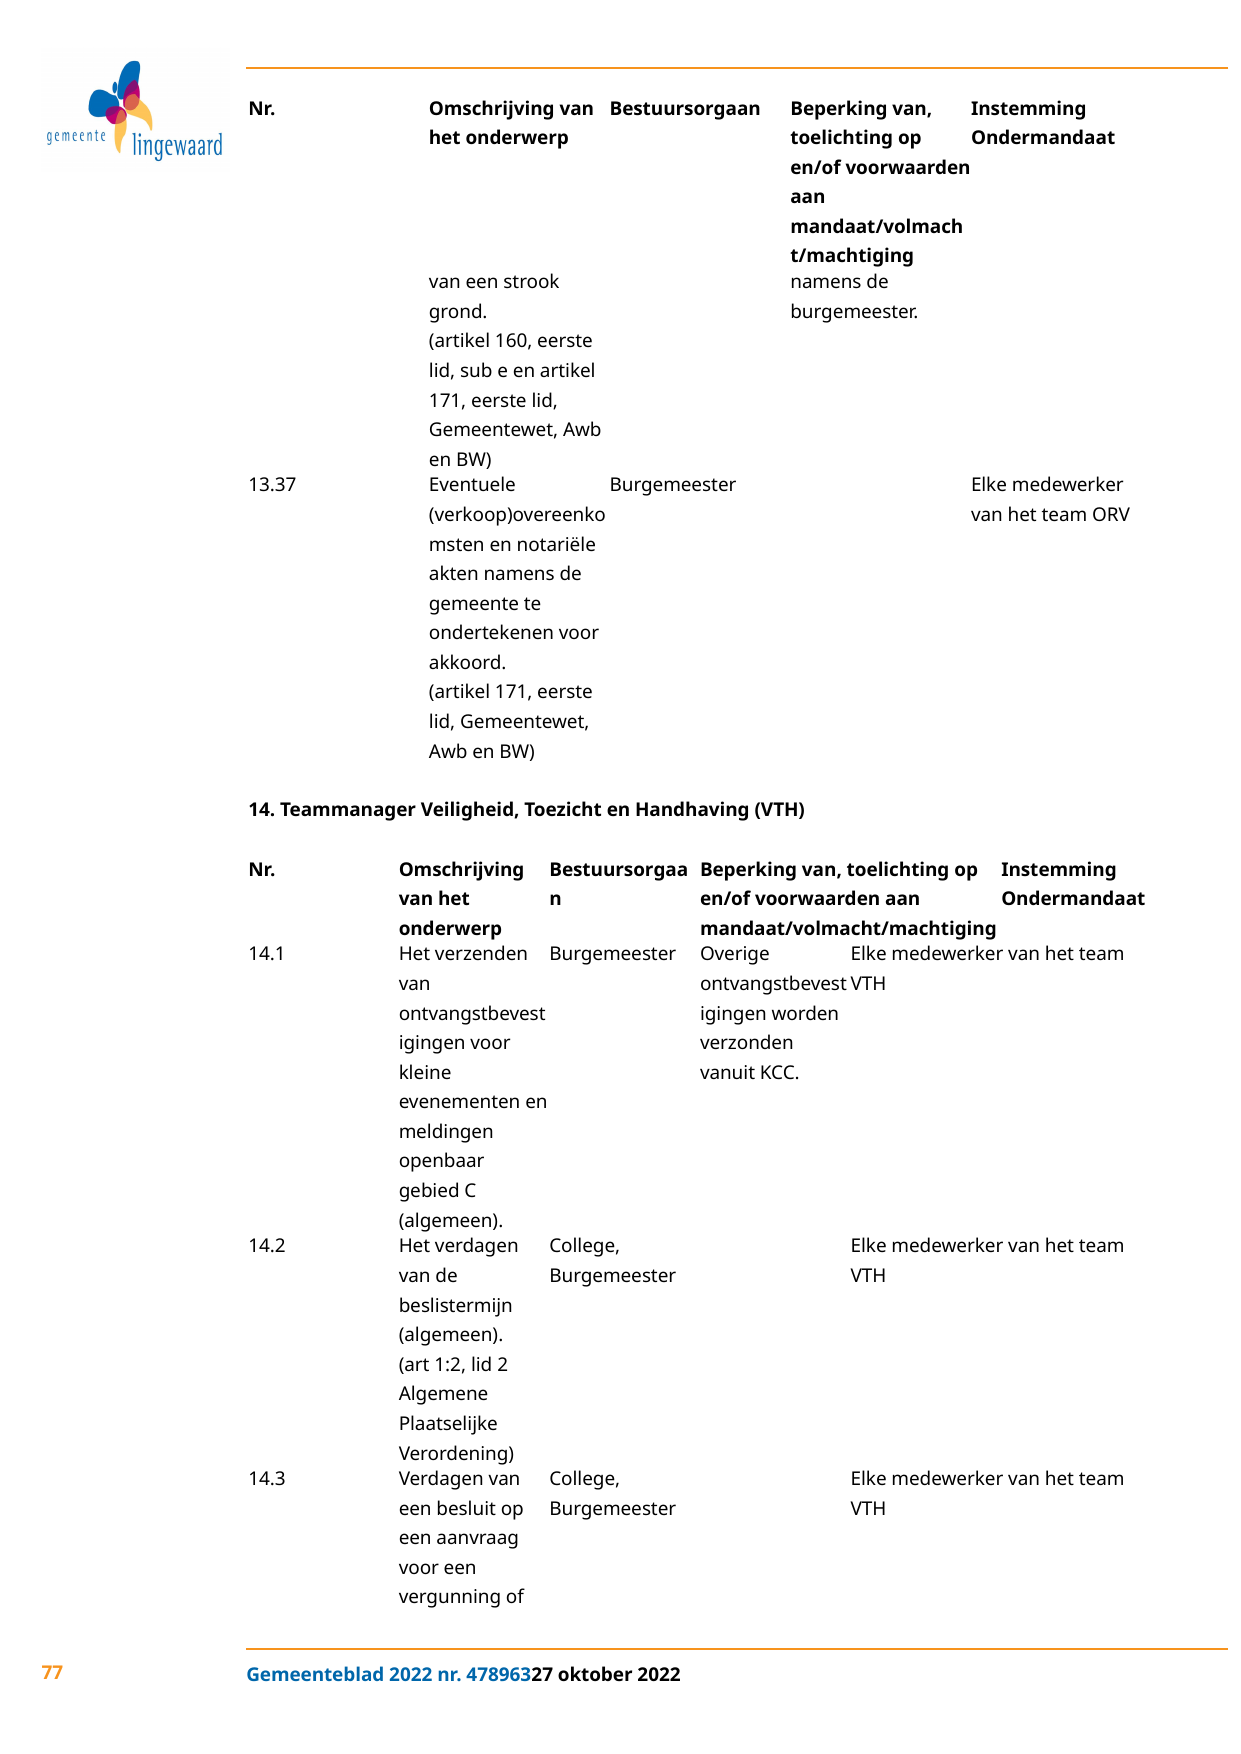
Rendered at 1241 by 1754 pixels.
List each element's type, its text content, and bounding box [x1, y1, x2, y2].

table_cell van een strook grond. (artikel 160, eerste lid, sub e en artikel 171, eerste lid, Gemeentewet, Awb en BW) [429, 269, 609, 472]
table_header Omschrijving van het onderwerp [399, 856, 549, 941]
table_cell Verdagen van een besluit op een aanvraag voor een vergunning of [399, 1465, 549, 1609]
table_header Omschrijving van het onderwerp [429, 95, 609, 268]
table_header Bestuursorgaan [609, 95, 790, 268]
table_cell Elke medewerker van het team VTH [850, 1465, 1152, 1609]
table_header Nr. [248, 856, 398, 941]
table_cell 14.2 [248, 1233, 398, 1465]
table_cell [248, 269, 429, 472]
table_cell namens de burgemeester. [790, 269, 971, 472]
text 14. Teammanager Veiligheid, Toezicht en Handhaving (VTH) [248, 796, 1152, 822]
table_header Beperking van, toelichting op en/of voorwaarden aan mandaat/volmacht/machtiging [700, 856, 1001, 941]
table_cell Eventuele (verkoop)overeenkomsten en notariële akten namens de gemeente te ondertekenen voor akkoord. (artikel 171, eerste lid, Gemeentewet, Awb en BW) [429, 472, 609, 764]
table_header Beperking van, toelichting op en/of voorwaarden aan mandaat/volmacht/machtiging [790, 95, 971, 268]
table_cell [971, 269, 1152, 472]
table_header Instemming Ondermandaat [971, 95, 1152, 268]
table_cell [700, 1465, 850, 1609]
table_header Instemming Ondermandaat [1001, 856, 1152, 941]
picture [41, 47, 231, 172]
table_cell 14.3 [248, 1465, 398, 1609]
table_cell 13.37 [248, 472, 429, 764]
table_cell Het verzenden van ontvangstbevestigingen voor kleine evenementen en meldingen openbaar gebied C (algemeen). [399, 941, 549, 1233]
table_cell College, Burgemeester [549, 1465, 700, 1609]
table_cell Elke medewerker van het team VTH [850, 1233, 1152, 1465]
table_header Bestuursorgaan [549, 856, 700, 941]
table_cell Elke medewerker van het team VTH [850, 941, 1152, 1233]
table_cell Overige ontvangstbevestigingen worden verzonden vanuit KCC. [700, 941, 850, 1233]
table_cell Burgemeester [549, 941, 700, 1233]
table_cell [790, 472, 971, 764]
table_header Nr. [248, 95, 429, 268]
table_cell College, Burgemeester [549, 1233, 700, 1465]
table_cell Elke medewerker van het team ORV [971, 472, 1152, 764]
table_cell 14.1 [248, 941, 398, 1233]
table_cell [609, 269, 790, 472]
table_cell Het verdagen van de beslistermijn (algemeen). (art 1:2, lid 2 Algemene Plaatselijke Verordening) [399, 1233, 549, 1465]
table_cell Burgemeester [609, 472, 790, 764]
table_cell [700, 1233, 850, 1465]
